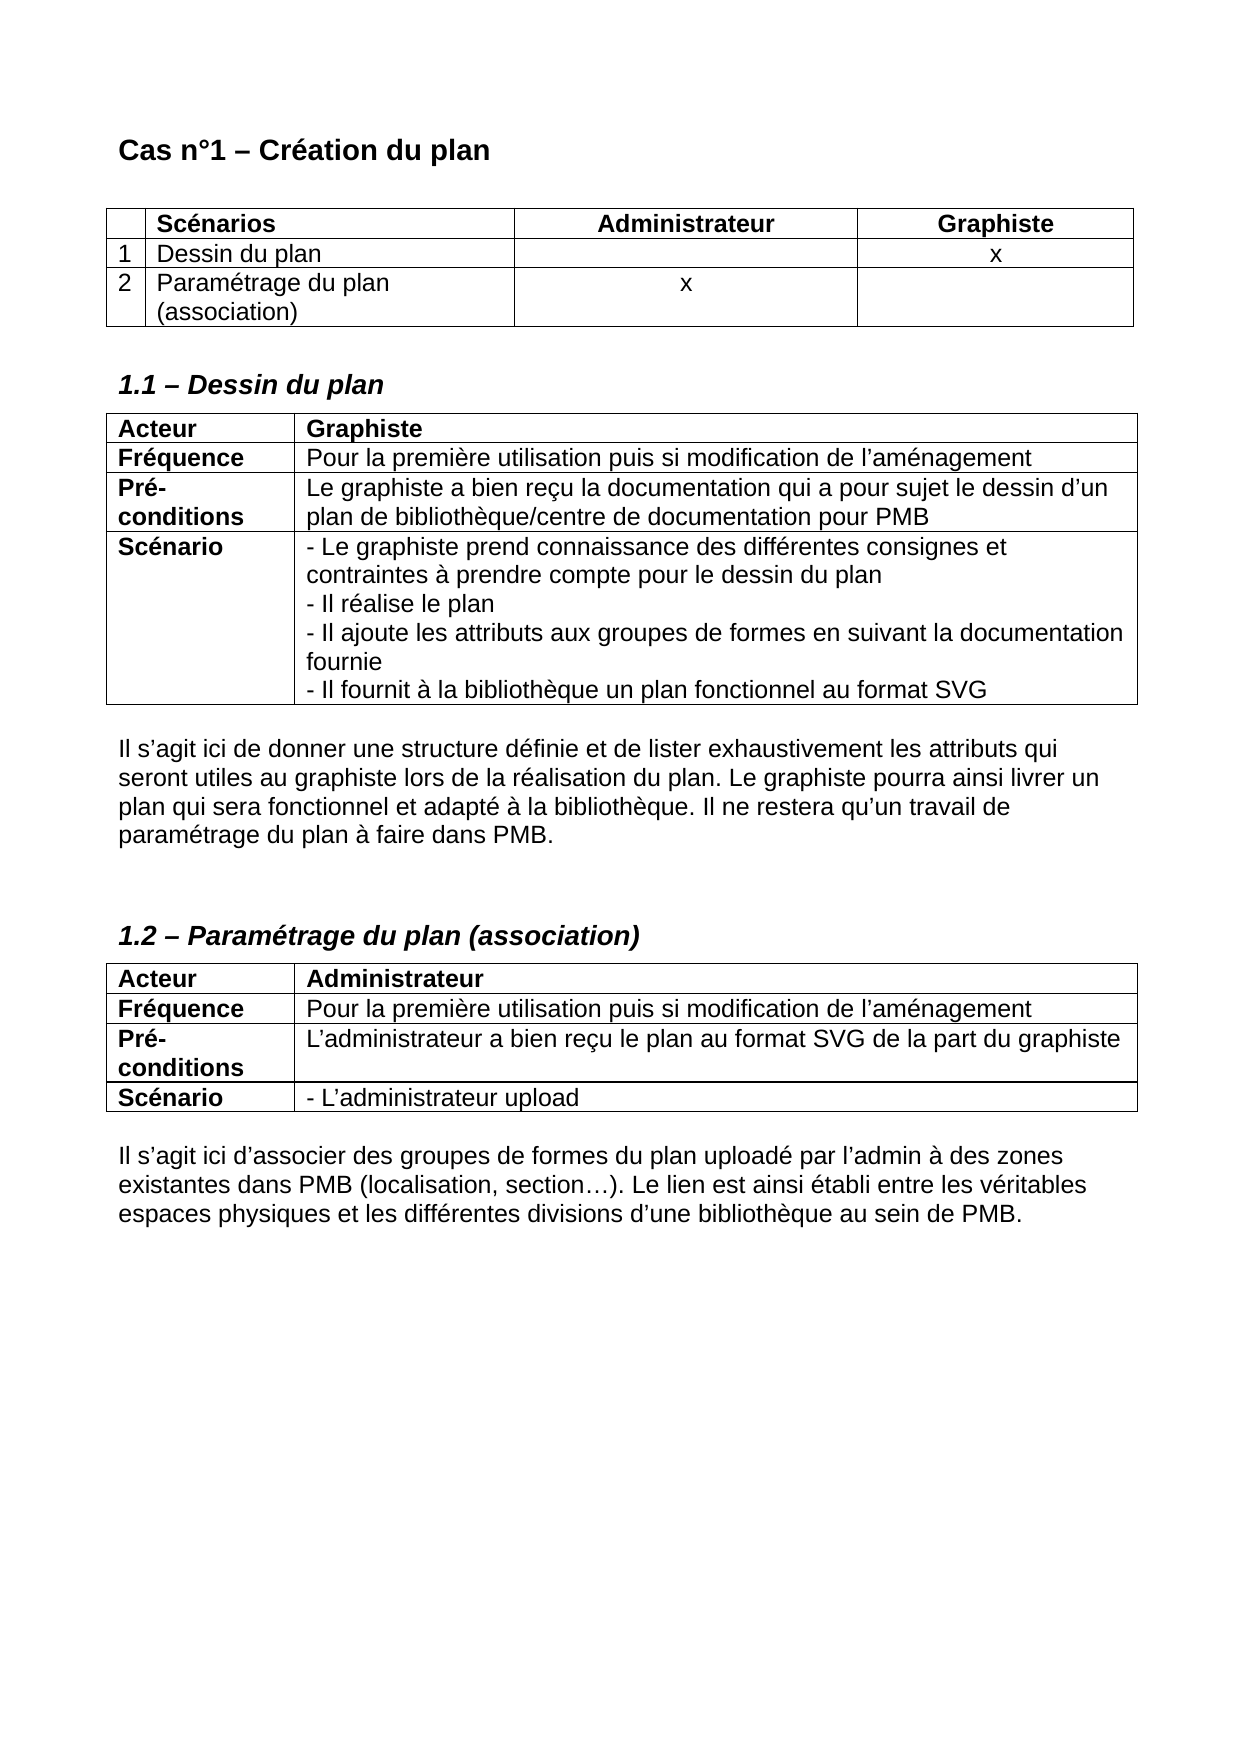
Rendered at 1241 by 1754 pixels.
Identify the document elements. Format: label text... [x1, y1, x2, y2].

table_header Graphiste [858, 209, 1133, 237]
table_header Scénarios [146, 209, 514, 237]
table_cell 1 [107, 239, 145, 267]
table_header Acteur [107, 414, 294, 442]
table_cell - Le graphiste prend connaissance des différentes consignes et contraintes à prendre compte pour le dessin du plan - Il réalise le plan - Il ajoute les attributs aux groupes de formes en suivant la documentation fournie - Il fournit à la bibliothèque un plan fonctionnel au format SVG [295, 532, 1137, 704]
table_cell x [515, 268, 857, 326]
table_cell [515, 239, 857, 267]
table_header Administrateur [295, 964, 1137, 993]
table_cell Dessin du plan [146, 239, 514, 267]
table_cell Pré-conditions [107, 1024, 294, 1081]
table_cell Fréquence [107, 994, 294, 1023]
table_header Graphiste [295, 414, 1137, 442]
table_header [107, 209, 145, 237]
subtitle Cas n°1 – Création du plan [118, 133, 1122, 166]
table_cell - L’administrateur upload [295, 1083, 1137, 1111]
table_cell L’administrateur a bien reçu le plan au format SVG de la part du graphiste [295, 1024, 1137, 1081]
text Il s’agit ici de donner une structure définie et de lister exhaustivement les attributs qui seront utiles au graphiste lors de la réalisation du plan. Le graphiste pourra ainsi livrer un plan qui sera fonctionnel et adapté à la bibliothèque. Il ne restera qu’un travail de paramétrage du plan à faire dans PMB. [118, 734, 1122, 849]
table_cell Le graphiste a bien reçu la documentation qui a pour sujet le dessin d’un plan de bibliothèque/centre de documentation pour PMB [295, 473, 1137, 531]
table_cell Fréquence [107, 443, 294, 472]
subtitle 1.2 – Paramétrage du plan (association) [118, 919, 1122, 951]
table_cell Scénario [107, 1083, 294, 1111]
table_cell Scénario [107, 532, 294, 704]
table_cell x [858, 239, 1133, 267]
subtitle 1.1 – Dessin du plan [118, 368, 1122, 400]
table_cell 2 [107, 268, 145, 326]
table_header Acteur [107, 964, 294, 993]
table_cell Pour la première utilisation puis si modification de l’aménagement [295, 994, 1137, 1023]
table_cell Paramétrage du plan (association) [146, 268, 514, 326]
table_cell Pré-conditions [107, 473, 294, 531]
text Il s’agit ici d’associer des groupes de formes du plan uploadé par l’admin à des zones existantes dans PMB (localisation, section…). Le lien est ainsi établi entre les véritables espaces physiques et les différentes divisions d’une bibliothèque au sein de PMB. [118, 1141, 1122, 1227]
table_cell Pour la première utilisation puis si modification de l’aménagement [295, 443, 1137, 472]
table_cell [858, 268, 1133, 326]
table_header Administrateur [515, 209, 857, 237]
